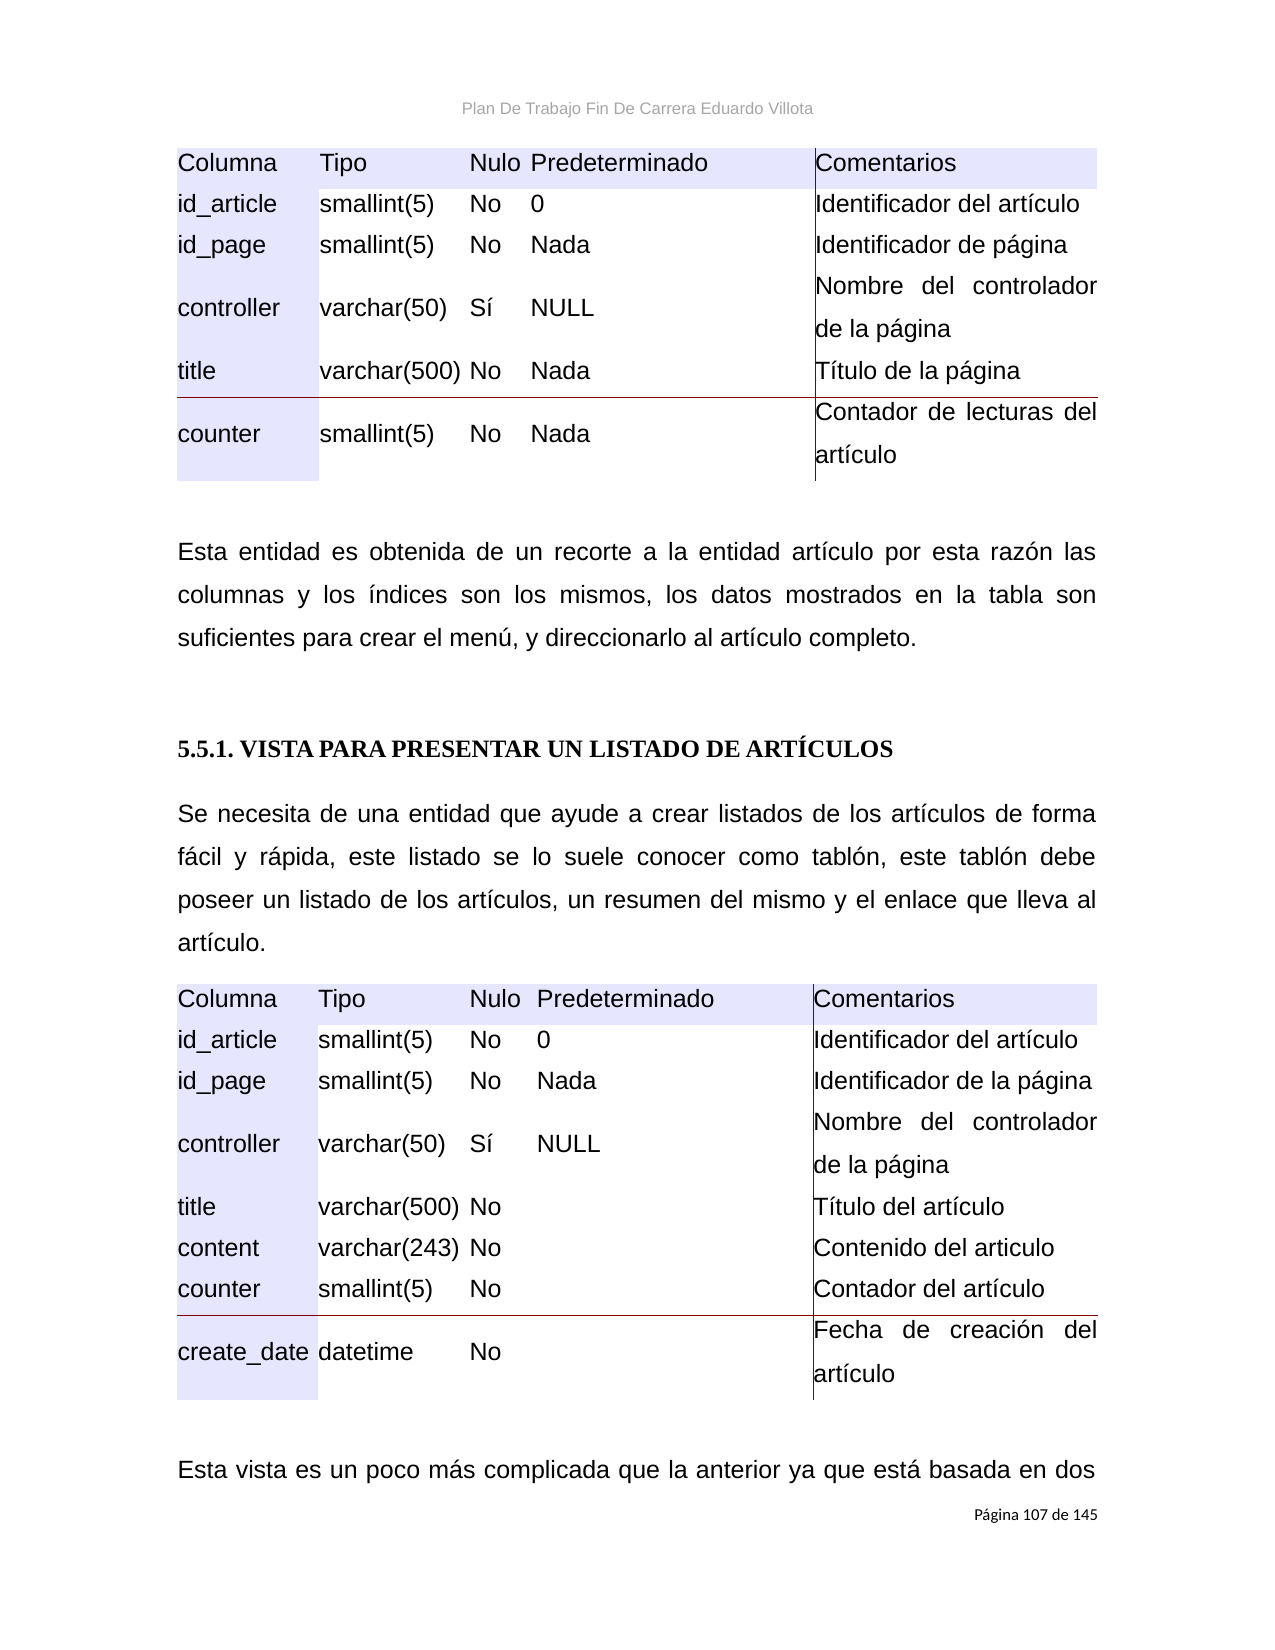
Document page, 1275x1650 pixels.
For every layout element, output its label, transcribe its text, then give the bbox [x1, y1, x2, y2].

table_cell [537, 1274, 813, 1315]
table_cell create_date [177, 1316, 318, 1400]
table_cell NULL [537, 1107, 813, 1192]
table_cell id_article [177, 1025, 318, 1066]
table_cell Contenido del articulo [814, 1233, 1097, 1274]
table_cell counter [177, 1274, 318, 1315]
table_header Nulo [469, 984, 537, 1025]
table_cell smallint(5) [318, 1066, 469, 1107]
table_cell Sí [469, 271, 530, 356]
table_cell No [469, 1274, 537, 1315]
table_cell datetime [318, 1316, 469, 1400]
table_cell Título del artículo [814, 1192, 1097, 1233]
table_header Tipo [318, 984, 469, 1025]
table_cell Nada [530, 230, 815, 271]
text Esta entidad es obtenida de un recorte a la entidad artículo por esta razón las columnas y los índices son los mismos, los datos mostrados en la tabla son suficientes para crear el menú, y direccionarlo al artículo completo. [177, 537, 1098, 652]
table_cell id_page [177, 1066, 318, 1107]
table_cell smallint(5) [319, 398, 469, 481]
table_cell [537, 1316, 813, 1400]
table_cell No [469, 189, 530, 230]
table_cell varchar(50) [318, 1107, 469, 1192]
text 5.5.1. VISTA PARA PRESENTAR UN LISTADO DE ARTÍCULOS [177, 734, 1098, 763]
table_header Predeterminado [530, 148, 815, 189]
table_cell title [177, 1192, 318, 1233]
table_cell title [177, 356, 319, 397]
table_cell smallint(5) [319, 189, 469, 230]
text Esta vista es un poco más complicada que la anterior ya que está basada en dos [177, 1456, 1098, 1484]
table_cell 0 [530, 189, 815, 230]
table_cell id_page [177, 230, 319, 271]
table_cell Identificador de la página [814, 1066, 1097, 1107]
table_cell varchar(500) [318, 1192, 469, 1233]
table_cell [537, 1233, 813, 1274]
table_cell varchar(243) [318, 1233, 469, 1274]
table_cell Identificador de página [816, 230, 1097, 271]
table_cell NULL [530, 271, 815, 356]
table_header Comentarios [814, 984, 1097, 1025]
table_cell Nada [530, 356, 815, 397]
table_cell No [469, 398, 530, 481]
table_header Nulo [469, 148, 530, 189]
table_cell counter [177, 398, 319, 481]
table_cell Fecha de creación del artículo [814, 1316, 1097, 1400]
table_cell Nada [537, 1066, 813, 1107]
table_cell smallint(5) [319, 230, 469, 271]
table_cell smallint(5) [318, 1025, 469, 1066]
table_cell No [469, 1066, 537, 1107]
table_cell Identificador del artículo [816, 189, 1097, 230]
table_cell smallint(5) [318, 1274, 469, 1315]
table_cell [537, 1192, 813, 1233]
table_cell No [469, 230, 530, 271]
table_cell Nombre del controlador de la página [816, 271, 1097, 356]
table_cell controller [177, 271, 319, 356]
table_header Comentarios [816, 148, 1097, 189]
table_header Columna [177, 984, 318, 1025]
text Se necesita de una entidad que ayude a crear listados de los artículos de forma fácil y rápida, este listado se lo suele conocer como tablón, este tablón debe poseer un listado de los artículos, un resumen del mismo y el enlace que lleva al artículo. [177, 798, 1098, 957]
table_header Predeterminado [537, 984, 813, 1025]
table_cell 0 [537, 1025, 813, 1066]
table_cell Nombre del controlador de la página [814, 1107, 1097, 1192]
table_cell No [469, 1233, 537, 1274]
table_cell Contador del artículo [814, 1274, 1097, 1315]
table_header Tipo [319, 148, 469, 189]
table_cell controller [177, 1107, 318, 1192]
table_cell content [177, 1233, 318, 1274]
table_cell varchar(500) [319, 356, 469, 397]
table_cell Identificador del artículo [814, 1025, 1097, 1066]
table_cell Contador de lecturas del artículo [816, 398, 1097, 481]
table_cell No [469, 1316, 537, 1400]
table_cell id_article [177, 189, 319, 230]
table_header Columna [177, 148, 319, 189]
table_cell No [469, 1025, 537, 1066]
table_cell No [469, 1192, 537, 1233]
table_cell No [469, 356, 530, 397]
table_cell Sí [469, 1107, 537, 1192]
table_cell Título de la página [816, 356, 1097, 397]
table_cell Nada [530, 398, 815, 481]
table_cell varchar(50) [319, 271, 469, 356]
